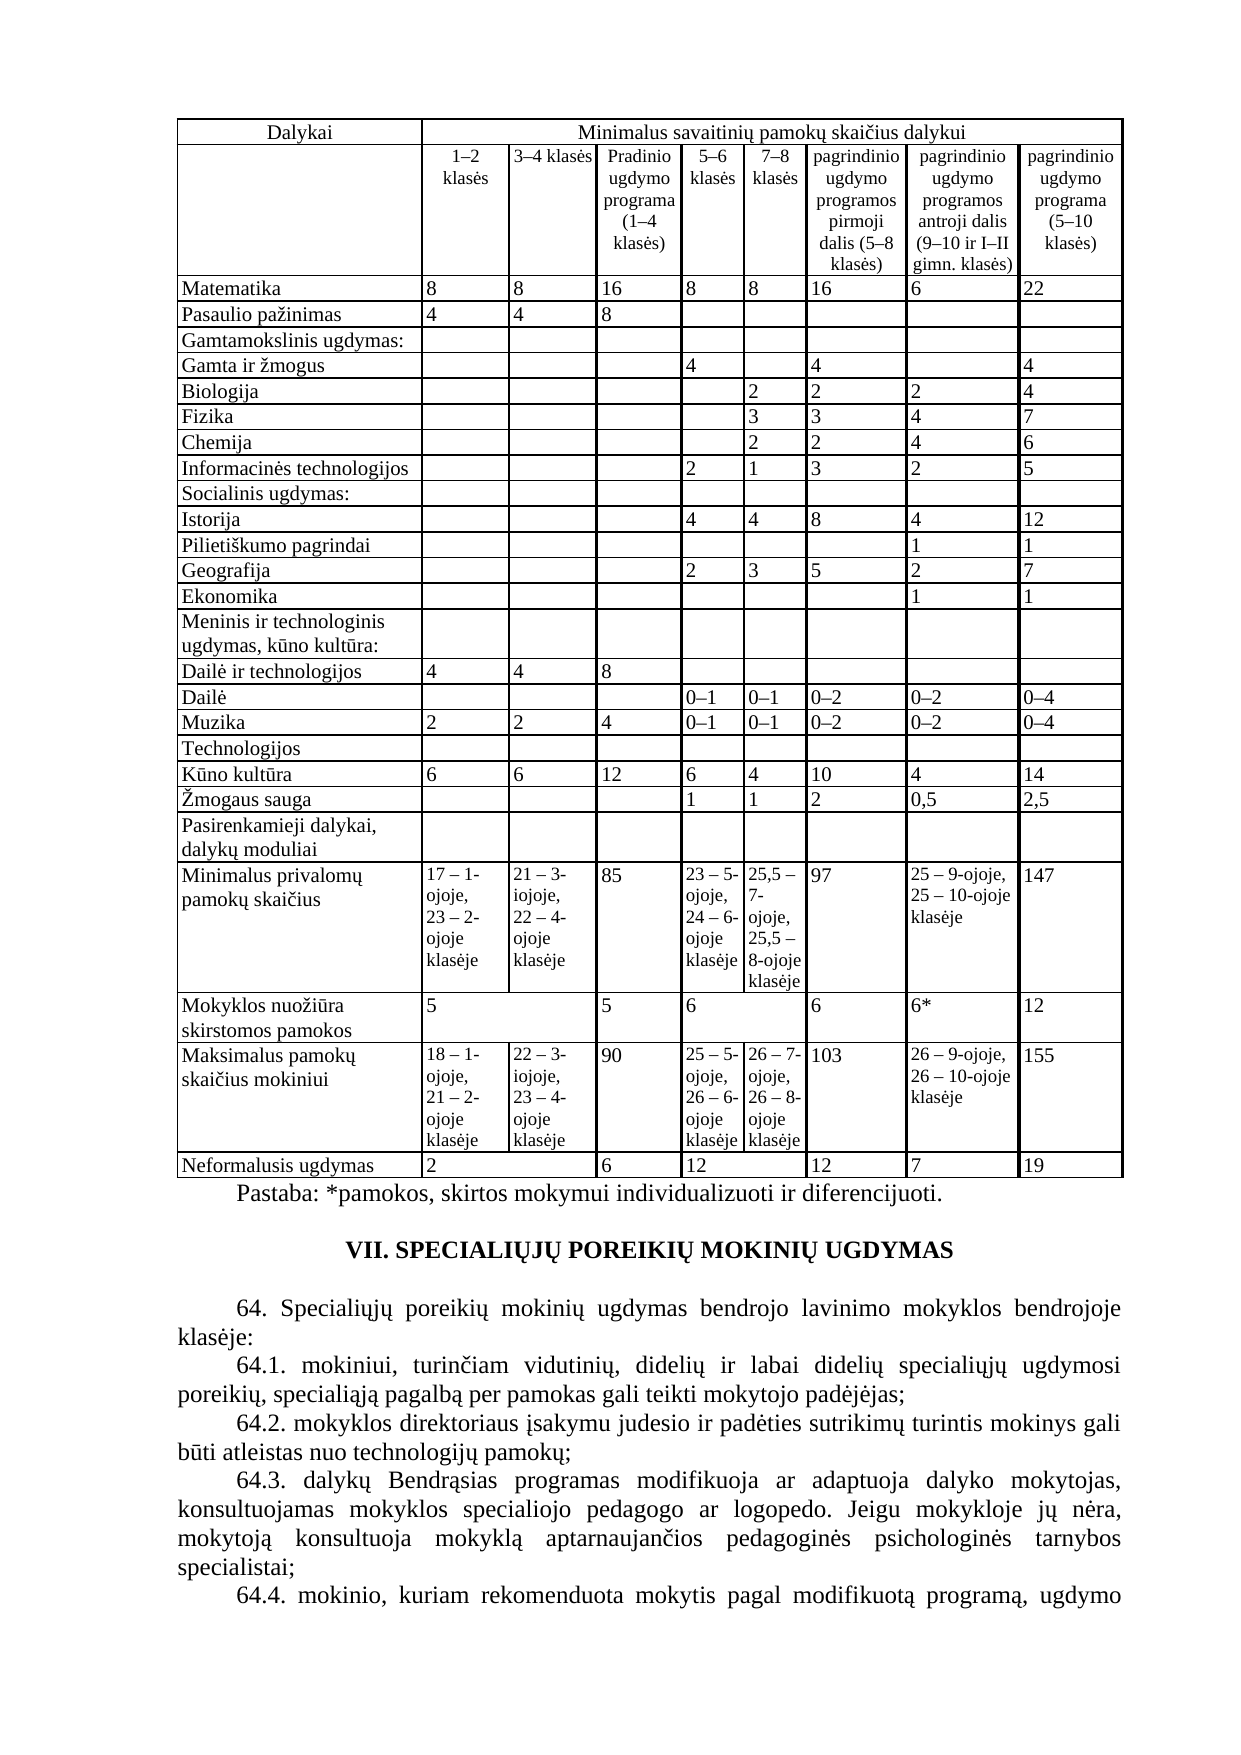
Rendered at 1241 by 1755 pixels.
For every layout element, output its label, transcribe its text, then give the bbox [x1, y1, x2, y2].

table_cell [1021, 610, 1121, 657]
table_cell 6 [683, 993, 805, 1042]
table_cell 90 [598, 1043, 680, 1151]
table_cell 23 – 5-ojoje, 24 – 6-ojoje klasėje [683, 863, 743, 992]
table_cell [510, 610, 595, 657]
table_cell 12 [1021, 993, 1121, 1042]
table_cell 21 – 3-iojoje, 22 – 4-ojoje klasėje [510, 863, 595, 992]
table_cell [808, 813, 905, 861]
text 64.1. mokiniui, turinčiam vidutinių, didelių ir labai didelių specialiųjų ugdymosi poreikių, specialiąją pagalbą per pamokas gali teikti mokytojo padėjėjas; [177, 1351, 1122, 1408]
table_cell 103 [808, 1043, 905, 1151]
table_cell 155 [1021, 1043, 1121, 1151]
table_cell [423, 813, 508, 861]
table_cell [683, 610, 743, 657]
table_cell [423, 610, 508, 657]
table_cell [683, 813, 743, 861]
table_cell [510, 813, 595, 861]
table_cell 6 [808, 993, 905, 1042]
text 64. Specialiųjų poreikių mokinių ugdymas bendrojo lavinimo mokyklos bendrojoje klasėje: [177, 1293, 1122, 1351]
table_cell pagrindinio ugdymo programa (5–10 klasės) [1021, 145, 1121, 275]
table_cell 85 [598, 863, 680, 992]
table_cell [178, 145, 421, 275]
table_cell 147 [1021, 863, 1121, 992]
table_cell Minimalus privalomų pamokų skaičius [178, 863, 421, 992]
table_cell 25 – 9-ojoje, 25 – 10-ojoje klasėje [908, 863, 1017, 992]
table_cell 5–6 klasės [683, 145, 743, 275]
table_cell [598, 813, 680, 861]
table_cell Pradinio ugdymo programa (1–4 klasės) [598, 145, 680, 275]
table_cell 17 – 1-ojoje, 23 – 2-ojoje klasėje [423, 863, 508, 992]
table_cell 6* [908, 993, 1017, 1042]
text VII. SPECIALIŲJŲ POREIKIŲ MOKINIŲ UGDYMAS [177, 1236, 1122, 1264]
table_cell 1–2 klasės [423, 145, 508, 275]
table_cell 97 [808, 863, 905, 992]
table_cell 3–4 klasės [510, 145, 595, 275]
table_cell Maksimalus pamokų skaičius mokiniui [178, 1043, 421, 1151]
table_cell [598, 610, 680, 657]
text 64.2. mokyklos direktoriaus įsakymu judesio ir padėties sutrikimų turintis mokinys gali būti atleistas nuo technologijų pamokų; [177, 1408, 1122, 1466]
table_cell [1021, 813, 1121, 861]
table_cell 5 [423, 993, 595, 1042]
table_cell [745, 610, 805, 657]
table_cell [908, 813, 1017, 861]
table_cell 7–8 klasės [745, 145, 805, 275]
text Pastaba: *pamokos, skirtos mokymui individualizuoti ir diferencijuoti. [177, 1178, 1122, 1207]
table_cell 26 – 9-ojoje, 26 – 10-ojoje klasėje [908, 1043, 1017, 1151]
text 64.3. dalykų Bendrąsias programas modifikuoja ar adaptuoja dalyko mokytojas, konsultuojamas mokyklos specialiojo pedagogo ar logopedo. Jeigu mokykloje jų nėra, mokytoją konsultuoja mokyklą aptarnaujančios pedagoginės psichologinės tarnybos specialistai; [177, 1466, 1122, 1581]
table_cell [745, 813, 805, 861]
table_cell [808, 610, 905, 657]
text 64.4. mokinio, kuriam rekomenduota mokytis pagal modifikuotą programą, ugdymo [177, 1581, 1122, 1609]
table_cell 5 [598, 993, 680, 1042]
table_cell [908, 610, 1017, 657]
